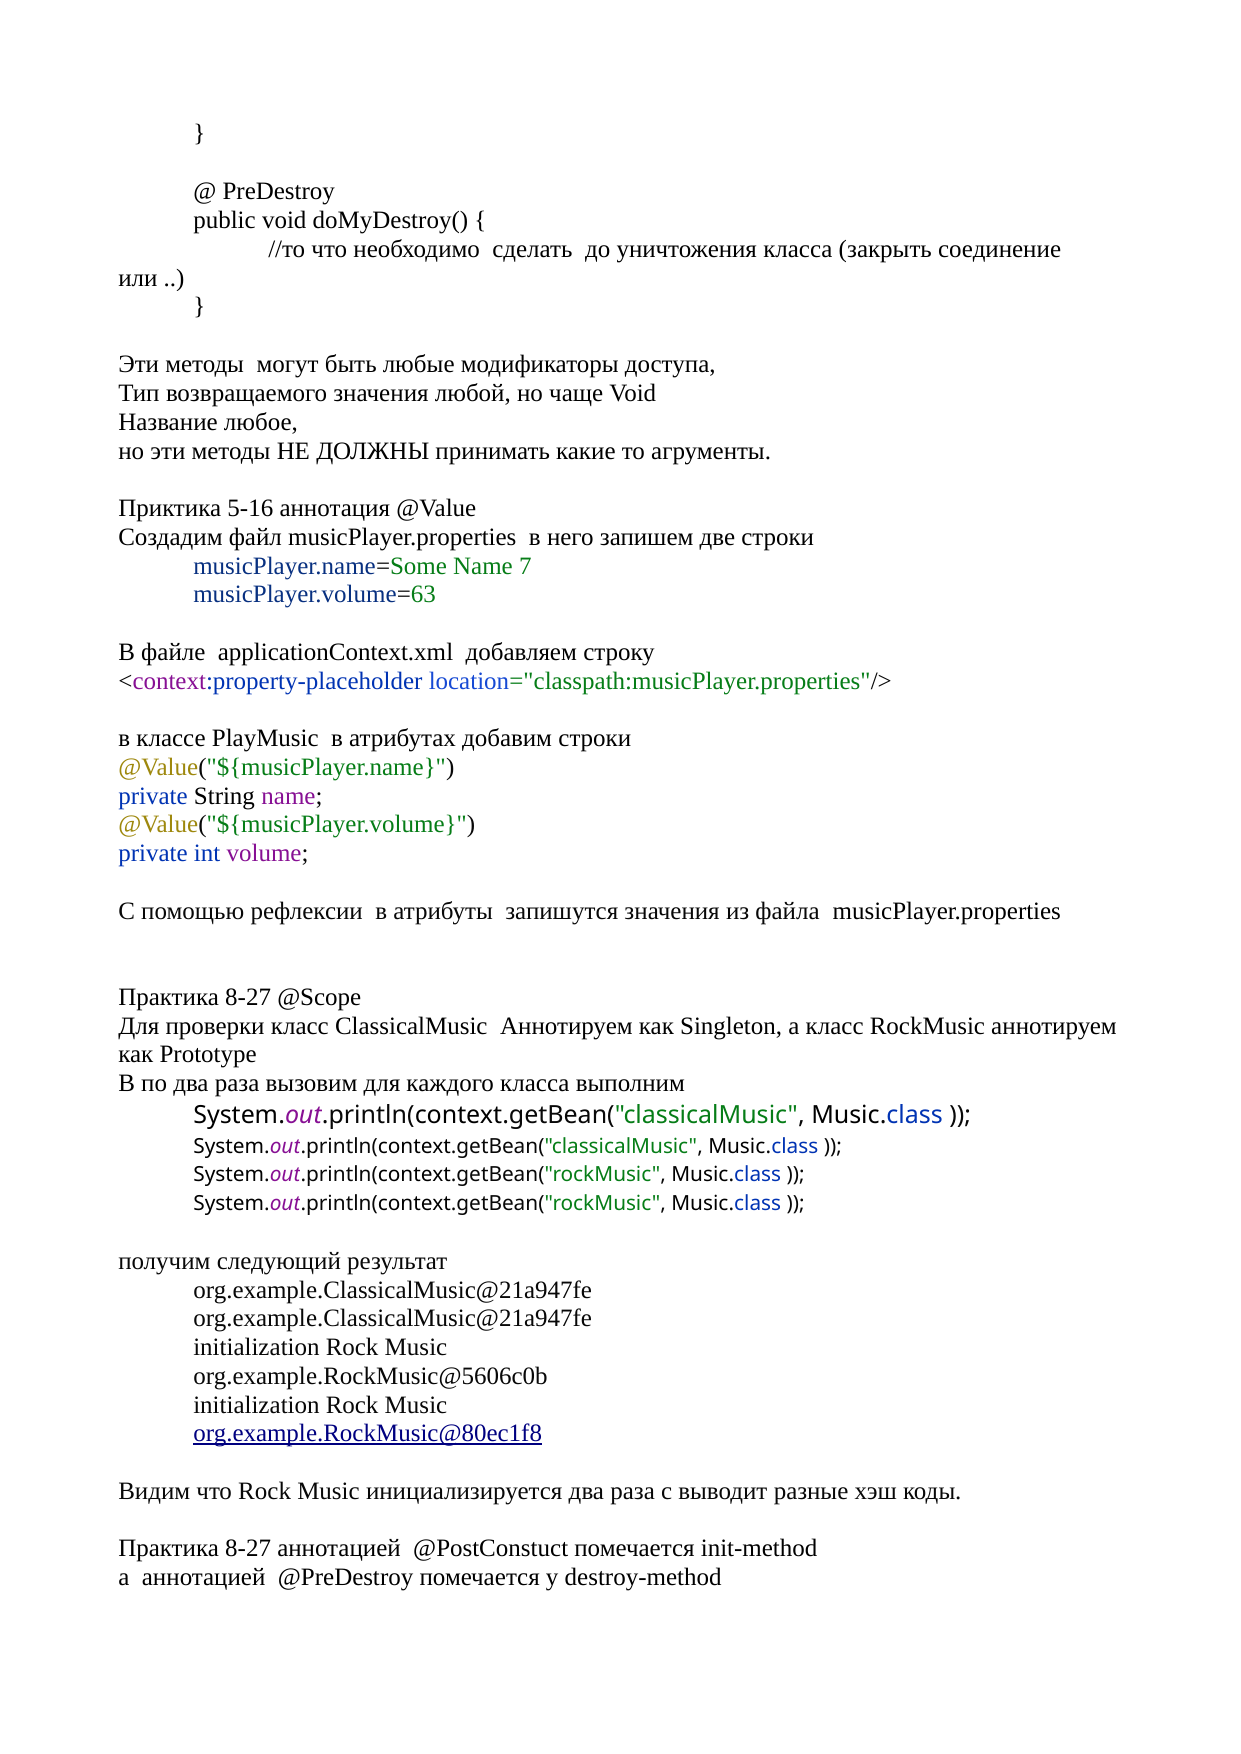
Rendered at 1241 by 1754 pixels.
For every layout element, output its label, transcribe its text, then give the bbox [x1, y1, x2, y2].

text B по два раза вызовим для каждого класса выполним [118, 1068, 1122, 1097]
text Практика 8-27 @Scope [118, 982, 1122, 1011]
text <context:property-placeholder location="classpath:musicPlayer.properties"/> [118, 666, 1122, 694]
text но эти методы НЕ ДОЛЖНЫ принимать какие то агрументы. [118, 436, 1122, 464]
text @Value("${musicPlayer.volume}") [118, 809, 1122, 838]
text musicPlayer.volume=63 [118, 579, 1122, 608]
text Создадим файл musicPlayer.properties в него запишем две строки [118, 522, 1122, 551]
text Практика 8-27 аннотацией @PostConstuct помечается init-method [118, 1533, 1122, 1562]
text //то что необходимо сделать до уничтожения класса (закрыть соединение или ..) [118, 234, 1122, 291]
text @ PreDestroy [118, 176, 1122, 205]
text Приктика 5-16 аннотация @Value [118, 493, 1122, 522]
text } [118, 291, 1122, 320]
text private int volume; [118, 838, 1122, 867]
text org.example.ClassicalMusic@21a947fe [118, 1303, 1122, 1332]
text System.out.println(context.getBean("rockMusic", Music.class )); [118, 1188, 1122, 1216]
text public void doMyDestroy() { [118, 205, 1122, 234]
text Видим что Rock Music инициализируется два раза с выводит разные хэш коды. [118, 1476, 1122, 1505]
text initialization Rock Music [118, 1332, 1122, 1361]
text private String name; [118, 781, 1122, 809]
text в классе PlayMusic в атрибутах добавим строки [118, 723, 1122, 752]
text а аннотацией @PreDestroy помечается y destroy-method [118, 1562, 1122, 1591]
text Для проверки класс ClassicalMusic Аннотируем как Singleton, а класс RockMusic аннотируем как Prototype [118, 1011, 1122, 1068]
text В файле applicationContext.xml добавляем строку [118, 637, 1122, 666]
text musicPlayer.name=Some Name 7 [118, 551, 1122, 579]
text org.example.RockMusic@80ec1f8 [118, 1418, 1122, 1447]
text Эти методы могут быть любые модификаторы доступа, [118, 349, 1122, 378]
text org.example.ClassicalMusic@21a947fe [118, 1275, 1122, 1303]
text Название любое, [118, 407, 1122, 436]
text } [118, 118, 1122, 147]
text org.example.RockMusic@5606c0b [118, 1361, 1122, 1390]
text System.out.println(context.getBean("classicalMusic", Music.class )); [118, 1097, 1122, 1131]
text @Value("${musicPlayer.name}") [118, 752, 1122, 781]
text получим следующий результат [118, 1246, 1122, 1275]
text С помощью рефлексии в атрибуты запишутся значения из файла musicPlayer.properties [118, 896, 1122, 924]
text Тип возвращаемого значения любой, но чаще Void [118, 378, 1122, 407]
text System.out.println(context.getBean("rockMusic", Music.class )); [118, 1159, 1122, 1188]
text initialization Rock Music [118, 1390, 1122, 1418]
text System.out.println(context.getBean("classicalMusic", Music.class )); [118, 1131, 1122, 1159]
